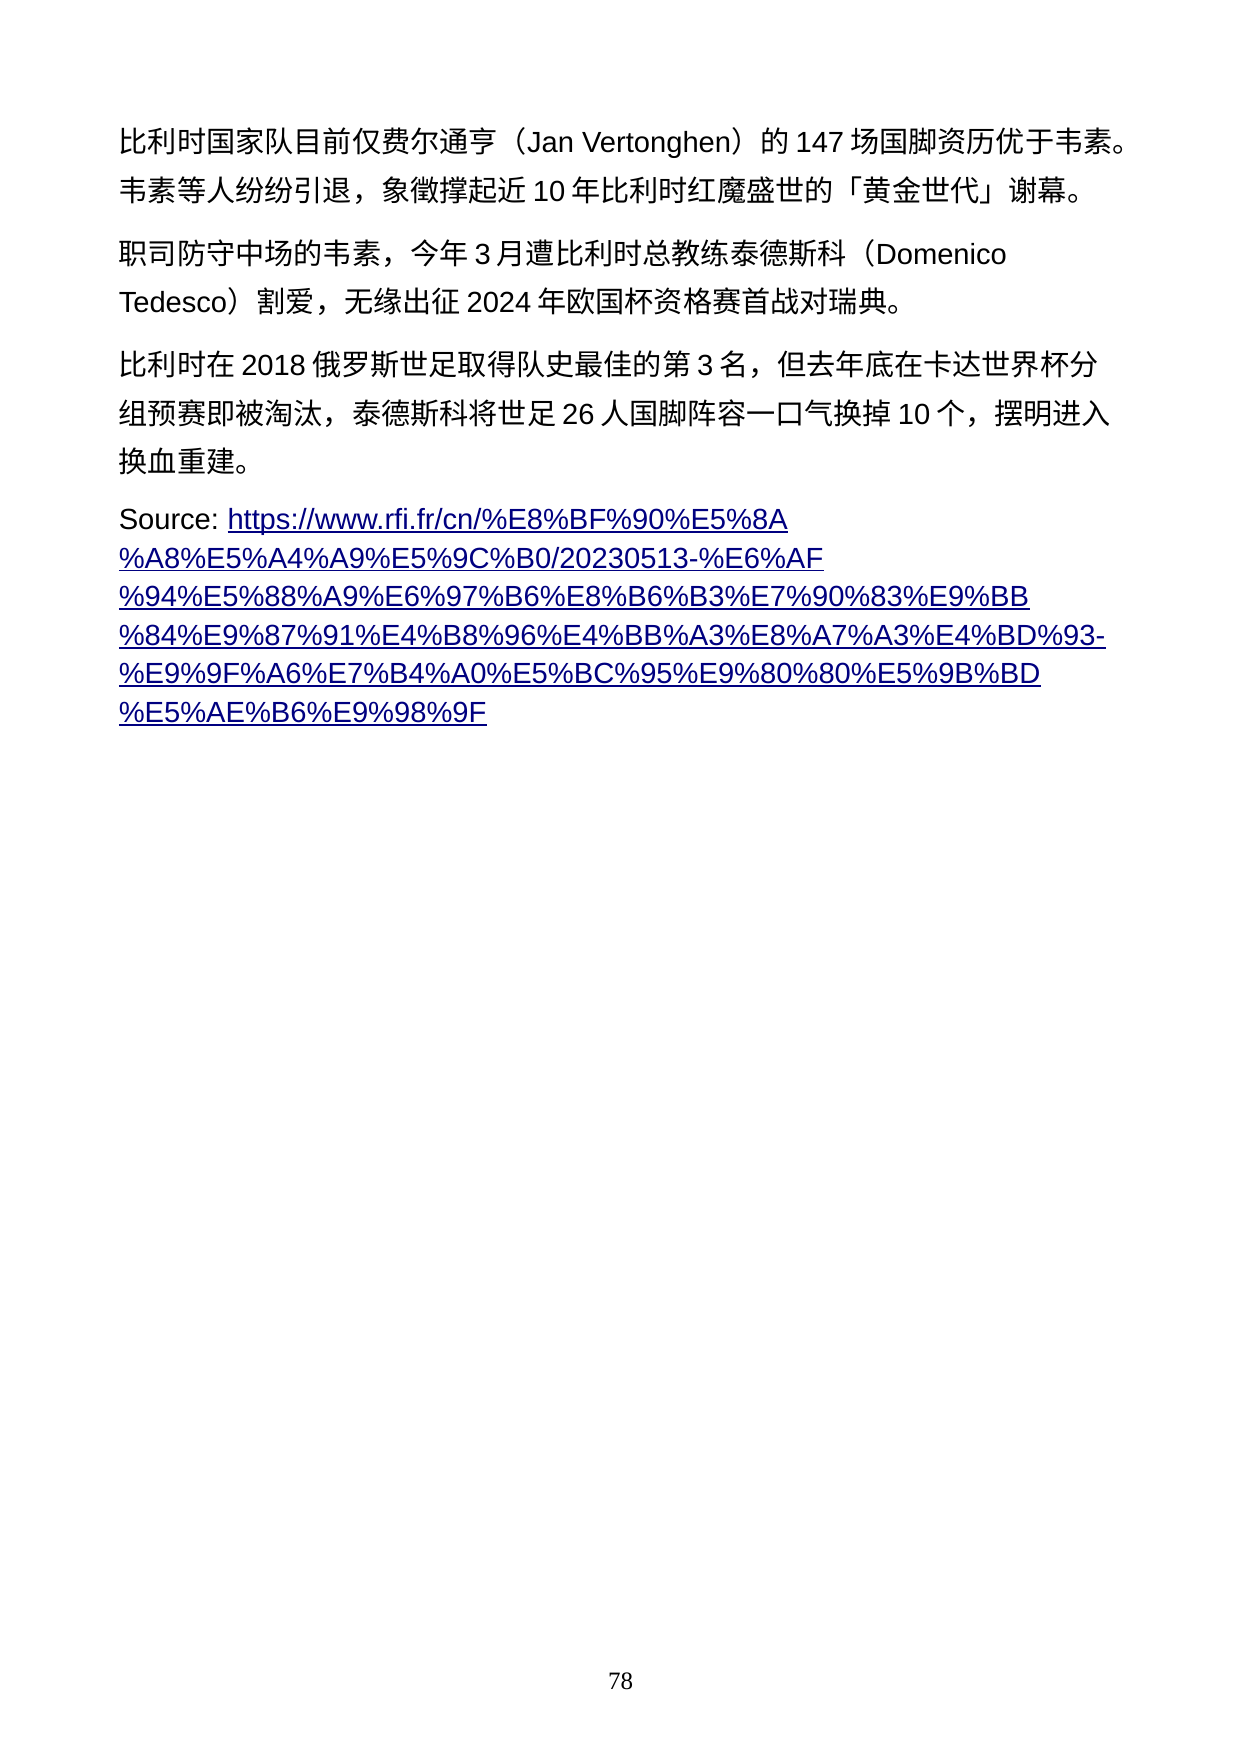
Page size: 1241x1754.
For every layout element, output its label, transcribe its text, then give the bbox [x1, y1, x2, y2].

text 比利时国家队目前仅费尔通亨（Jan Vertonghen）的147场国脚资历优于韦素。韦素等人纷纷引退，象徵撑起近10年比利时红魔盛世的「黄金世代」谢幕。 [118, 118, 1122, 209]
text 比利时在2018俄罗斯世足取得队史最佳的第3名，但去年底在卡达世界杯分组预赛即被淘汰，泰德斯科将世足26人国脚阵容一口气换掉10个，摆明进入换血重建。 [118, 342, 1122, 481]
text 职司防守中场的韦素，今年3月遭比利时总教练泰德斯科（Domenico Tedesco）割爱，无缘出征2024年欧国杯资格赛首战对瑞典。 [118, 230, 1122, 321]
text Source: https://www.rfi.fr/cn/%E8%BF%90%E5%8A%A8%E5%A4%A9%E5%9C%B0/20230513-%E6%AF%94%E5%88%A9%E6%97%B6%E8%B6%B3%E7%90%83%E9%BB%84%E9%87%91%E4%B8%96%E4%BB%A3%E8%A7%A3%E4%BD%93-%E9%9F%A6%E7%B4%A0%E5%BC%95%E9%80%80%E5%9B%BD%E5%AE%B6%E9%98%9F [118, 502, 1122, 728]
